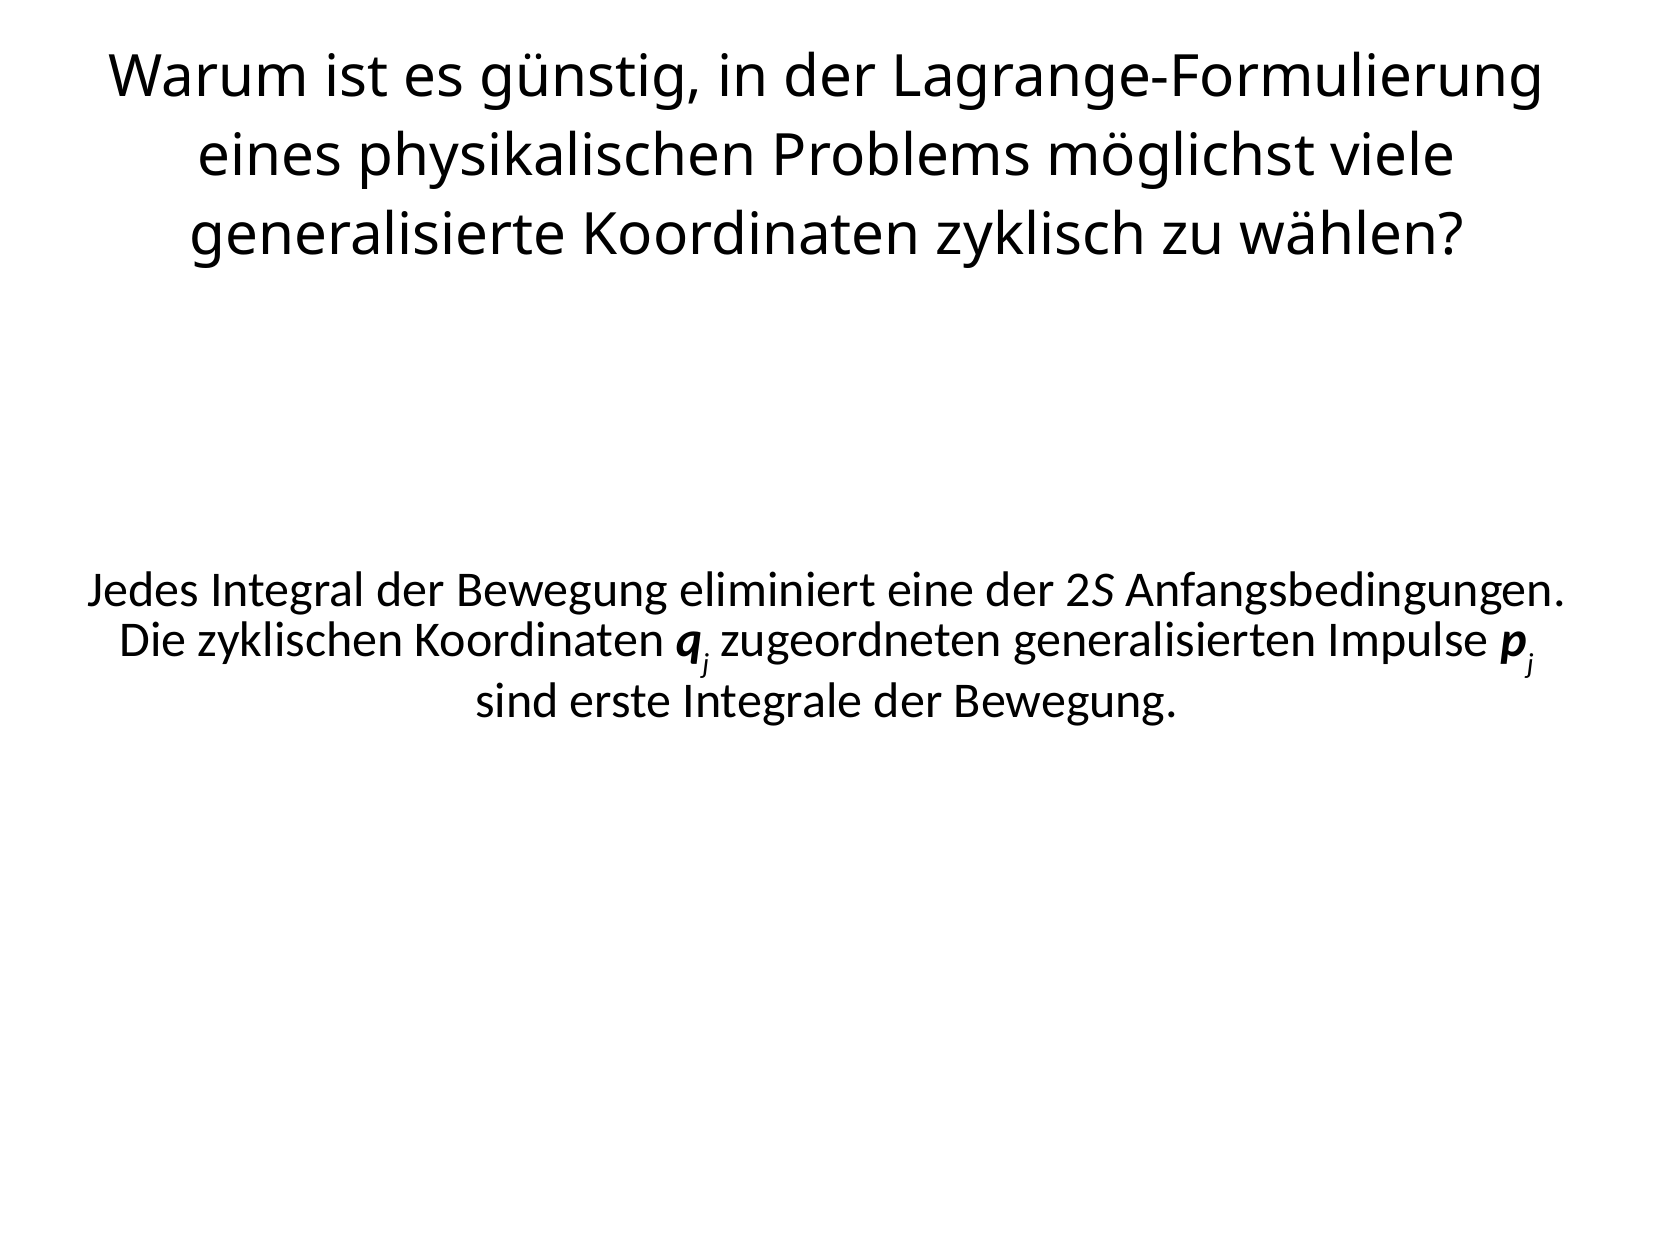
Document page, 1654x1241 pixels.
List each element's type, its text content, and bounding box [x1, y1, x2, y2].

title Warum ist es günstig, in der Lagrange-Formulierung eines physikalischen Problems möglichst viele generalisierte Koordinaten zyklisch zu wählen? [82, 13, 1571, 290]
subtitle Jedes Integral der Bewegung eliminiert eine der 2S Anfangsbedingungen. Die zyklischen Koordinaten qj zugeordneten generalisierten Impulse pj sind erste Integrale der Bewegung. [82, 290, 1571, 1010]
